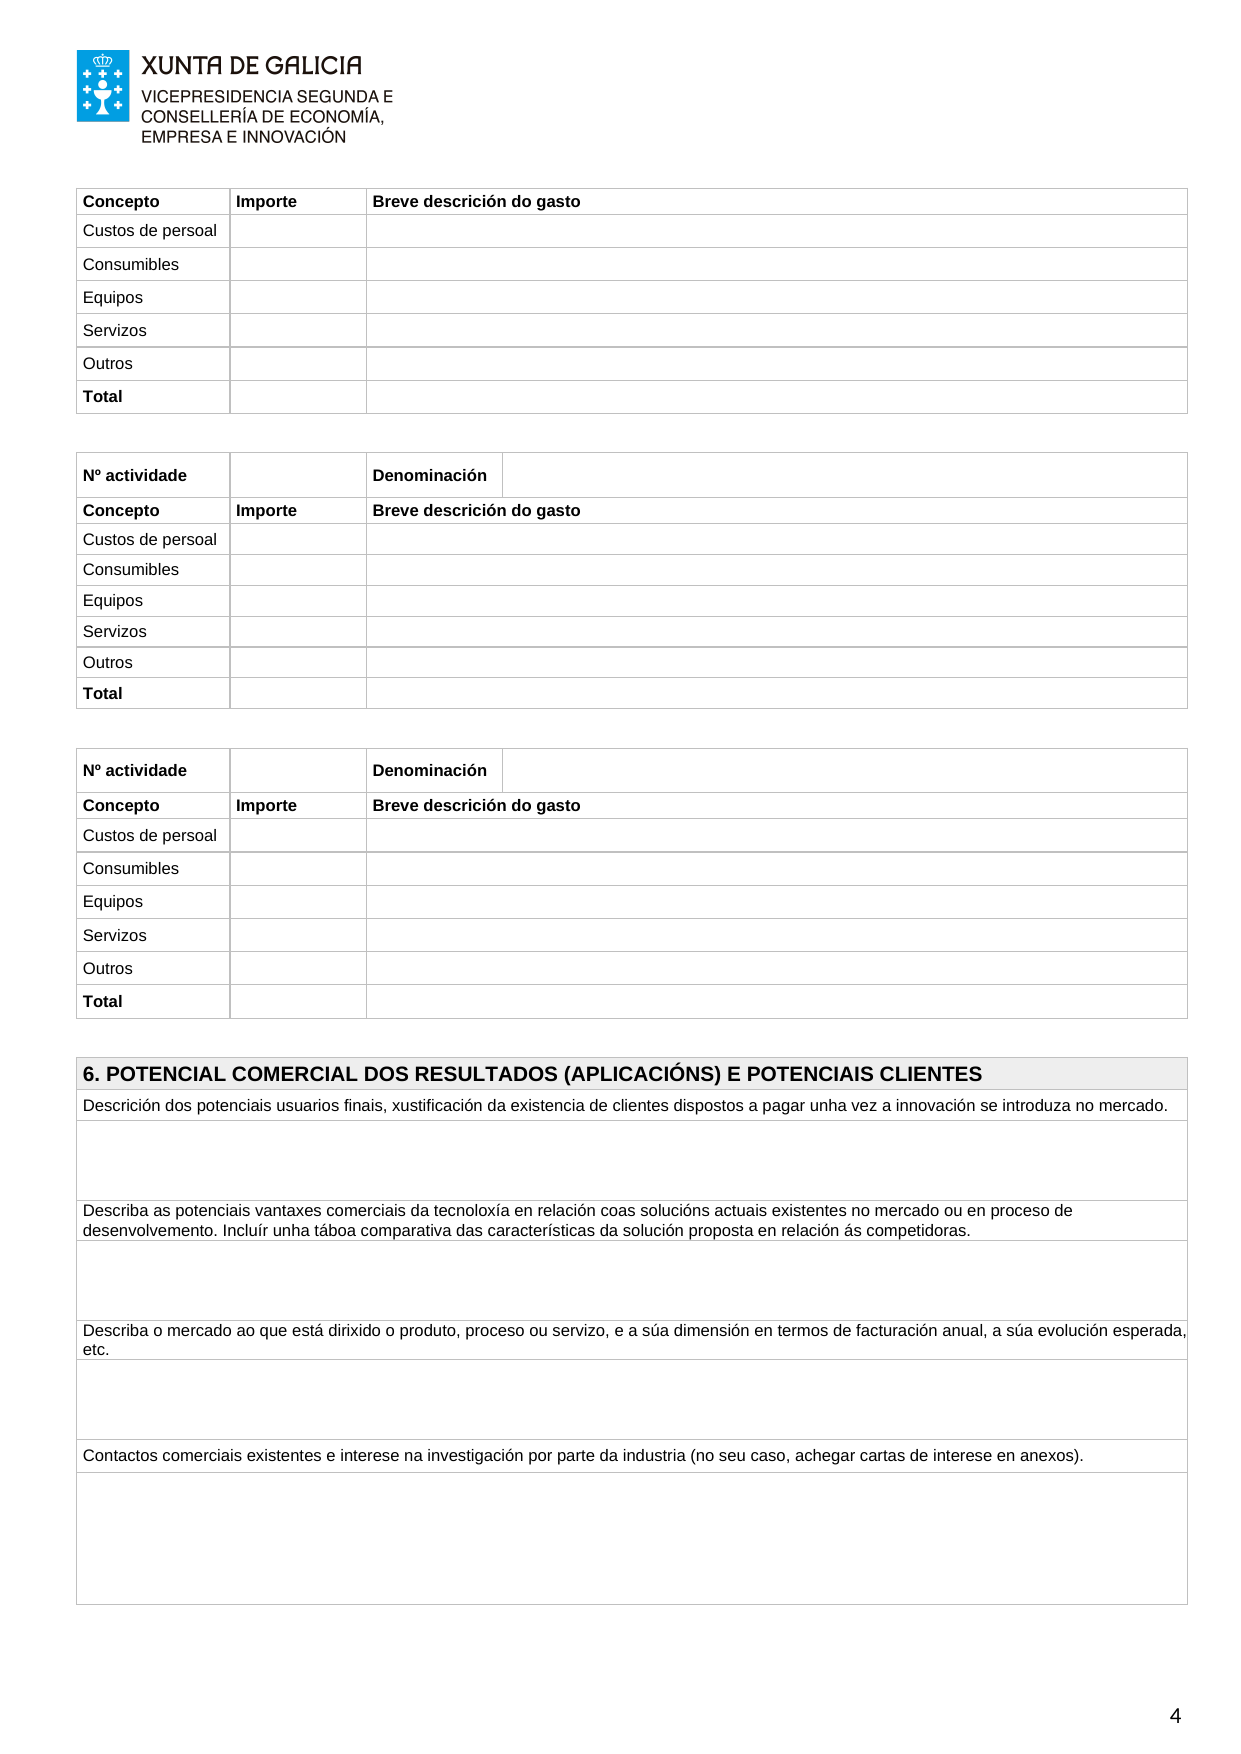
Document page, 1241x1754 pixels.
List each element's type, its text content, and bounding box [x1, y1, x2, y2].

table_header [503, 749, 1187, 792]
picture [115, 70, 122, 77]
table_cell [77, 1360, 1187, 1439]
table_cell Describa as potenciais vantaxes comerciais da tecnoloxía en relación coas solucións actuais existentes no mercado ou en proceso de desenvolvemento. Incluír unha táboa comparativa das características da solución proposta en relación ás competidoras. [77, 1201, 1187, 1239]
table_header [231, 749, 366, 792]
table_cell Concepto [77, 793, 229, 818]
table_cell Total [77, 985, 229, 1017]
table_cell [231, 853, 366, 884]
table_cell [367, 648, 1187, 677]
table_cell Breve descrición do gasto [367, 793, 1187, 818]
picture [95, 91, 111, 114]
picture [84, 86, 91, 93]
table_cell Custos de persoal [77, 215, 229, 247]
table_cell [367, 348, 1187, 380]
table_cell [231, 314, 366, 346]
table_cell Importe [231, 498, 366, 523]
table_cell Servizos [77, 919, 229, 951]
table_cell Descrición dos potenciais usuarios finais, xustificación da existencia de clientes dispostos a pagar unha vez a innovación se introduza no mercado. [77, 1090, 1187, 1120]
table_cell Outros [77, 648, 229, 677]
table_cell Equipos [77, 586, 229, 616]
table_cell [367, 919, 1187, 951]
table_cell [367, 524, 1187, 554]
table_cell [367, 886, 1187, 918]
picture [99, 70, 106, 77]
table_cell Outros [77, 348, 229, 380]
table_cell Consumibles [77, 555, 229, 585]
table_cell Servizos [77, 314, 229, 346]
table_cell [77, 1121, 1187, 1200]
table_cell [231, 952, 366, 984]
table_cell Total [77, 678, 229, 708]
picture [115, 86, 122, 93]
table_cell [231, 678, 366, 708]
table_cell Contactos comerciais existentes e interese na investigación por parte da industria (no seu caso, achegar cartas de interese en anexos). [77, 1440, 1187, 1472]
table_cell Concepto [77, 189, 229, 213]
table_cell [231, 381, 366, 413]
table_cell [231, 555, 366, 585]
table_header [231, 453, 366, 497]
table_cell Equipos [77, 886, 229, 918]
table_cell Custos de persoal [77, 819, 229, 851]
table_cell [231, 919, 366, 951]
table_cell [367, 555, 1187, 585]
table_cell [231, 586, 366, 616]
table_cell Servizos [77, 617, 229, 646]
table_cell Custos de persoal [77, 524, 229, 554]
table_cell [367, 853, 1187, 884]
table_cell [77, 1241, 1187, 1319]
table_header 6. POTENCIAL COMERCIAL DOS RESULTADOS (APLICACIÓNS) E POTENCIAIS CLIENTES [77, 1058, 1187, 1089]
table_header [503, 453, 1187, 497]
table_cell Importe [231, 793, 366, 818]
table_cell [231, 248, 366, 280]
table_cell [231, 886, 366, 918]
table_cell [367, 819, 1187, 851]
picture [99, 81, 106, 88]
table_cell Importe [231, 189, 366, 213]
table_header Nº actividade [77, 749, 229, 792]
table_cell Equipos [77, 281, 229, 313]
table_cell Breve descrición do gasto [367, 189, 1187, 213]
table_cell [367, 985, 1187, 1017]
table_header Denominación [367, 749, 502, 792]
table_cell [231, 281, 366, 313]
table_cell [231, 985, 366, 1017]
table_cell [367, 617, 1187, 646]
table_cell [231, 215, 366, 247]
picture [76, 50, 393, 143]
table_cell Breve descrición do gasto [367, 498, 1187, 523]
table_cell [367, 281, 1187, 313]
table_cell [231, 648, 366, 677]
table_cell Concepto [77, 498, 229, 523]
table_cell [367, 952, 1187, 984]
table_cell [367, 381, 1187, 413]
table_cell Describa o mercado ao que está dirixido o produto, proceso ou servizo, e a súa dimensión en termos de facturación anual, a súa evolución esperada, etc. [77, 1321, 1187, 1359]
table_header Nº actividade [77, 453, 229, 497]
table_cell [367, 248, 1187, 280]
table_cell Total [77, 381, 229, 413]
table_cell [231, 819, 366, 851]
table_cell [367, 215, 1187, 247]
table_cell Consumibles [77, 853, 229, 884]
table_cell [231, 617, 366, 646]
table_header Denominación [367, 453, 502, 497]
table_cell [367, 678, 1187, 708]
table_cell Outros [77, 952, 229, 984]
table_cell [231, 524, 366, 554]
table_cell [367, 314, 1187, 346]
table_cell [77, 1473, 1187, 1604]
table_cell Consumibles [77, 248, 229, 280]
table_cell [367, 586, 1187, 616]
picture [84, 70, 91, 77]
table_cell [231, 348, 366, 380]
